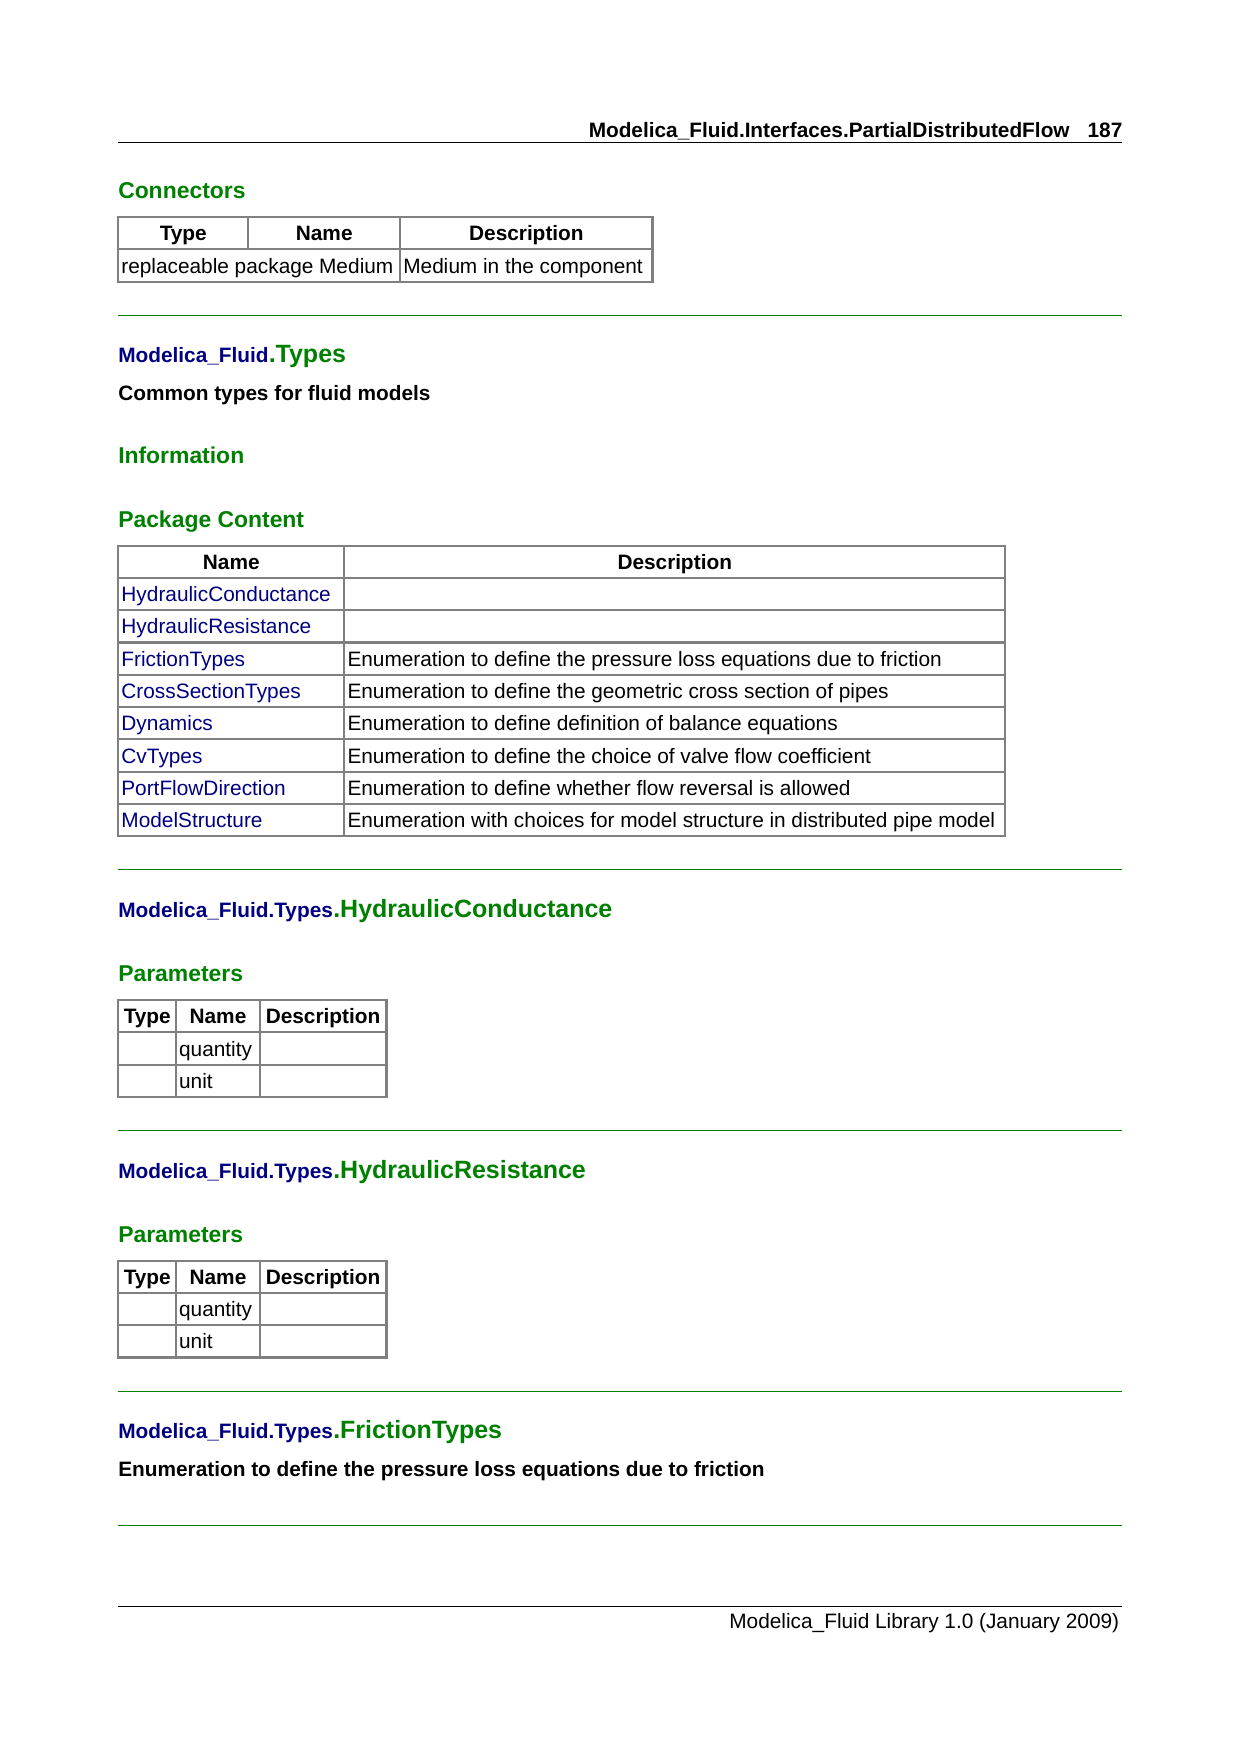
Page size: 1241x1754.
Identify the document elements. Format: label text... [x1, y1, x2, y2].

subtitle Information [118, 442, 1122, 468]
table_header Description [261, 1001, 385, 1031]
table_cell Dynamics [119, 708, 343, 738]
subtitle Modelica_Fluid.Types.HydraulicResistance [118, 1154, 1122, 1183]
table_header Description [345, 547, 1004, 577]
table_cell [261, 1294, 385, 1324]
text Enumeration to define the pressure loss equations due to friction [118, 1456, 1122, 1480]
table_cell unit [177, 1326, 259, 1356]
table_cell [119, 1294, 175, 1324]
subtitle Modelica_Fluid.Types.HydraulicConductance [118, 894, 1122, 923]
table_header Type [119, 218, 247, 248]
table_cell PortFlowDirection [119, 773, 343, 803]
table_cell Enumeration to define the pressure loss equations due to friction [345, 644, 1004, 674]
table_cell Enumeration to define definition of balance equations [345, 708, 1004, 738]
table_cell HydraulicConductance [119, 579, 343, 609]
table_cell [261, 1326, 385, 1356]
table_header Type [119, 1001, 175, 1031]
subtitle Modelica_Fluid.Types.FrictionTypes [118, 1415, 1122, 1444]
table_cell FrictionTypes [119, 644, 343, 674]
table_cell CrossSectionTypes [119, 676, 343, 706]
table_header Name [119, 547, 343, 577]
table_cell quantity [177, 1033, 259, 1063]
subtitle Parameters [118, 1221, 1122, 1247]
text Common types for fluid models [118, 380, 1122, 404]
table_cell Medium in the component [401, 250, 651, 281]
table_cell [261, 1033, 385, 1063]
table_header Type [119, 1262, 175, 1292]
table_header Name [249, 218, 399, 248]
table_cell Enumeration to define the choice of valve flow coefficient [345, 740, 1004, 771]
table_cell [345, 611, 1004, 641]
subtitle Package Content [118, 506, 1122, 532]
table_cell CvTypes [119, 740, 343, 771]
table_cell [119, 1033, 175, 1063]
table_cell [345, 579, 1004, 609]
table_cell ModelStructure [119, 805, 343, 835]
subtitle Modelica_Fluid.Types [118, 339, 1122, 368]
table_cell [119, 1066, 175, 1096]
table_header Name [177, 1001, 259, 1031]
subtitle Parameters [118, 960, 1122, 986]
subtitle Connectors [118, 177, 1122, 203]
table_header Description [401, 218, 651, 248]
table_header Description [261, 1262, 385, 1292]
table_cell quantity [177, 1294, 259, 1324]
table_cell [261, 1066, 385, 1096]
table_cell Enumeration to define the geometric cross section of pipes [345, 676, 1004, 706]
table_cell Enumeration to define whether flow reversal is allowed [345, 773, 1004, 803]
table_cell [119, 1326, 175, 1356]
table_cell Enumeration with choices for model structure in distributed pipe model [345, 805, 1004, 835]
table_header Name [177, 1262, 259, 1292]
table_cell HydraulicResistance [119, 611, 343, 641]
table_cell unit [177, 1066, 259, 1096]
table_cell replaceable package Medium [119, 250, 399, 281]
